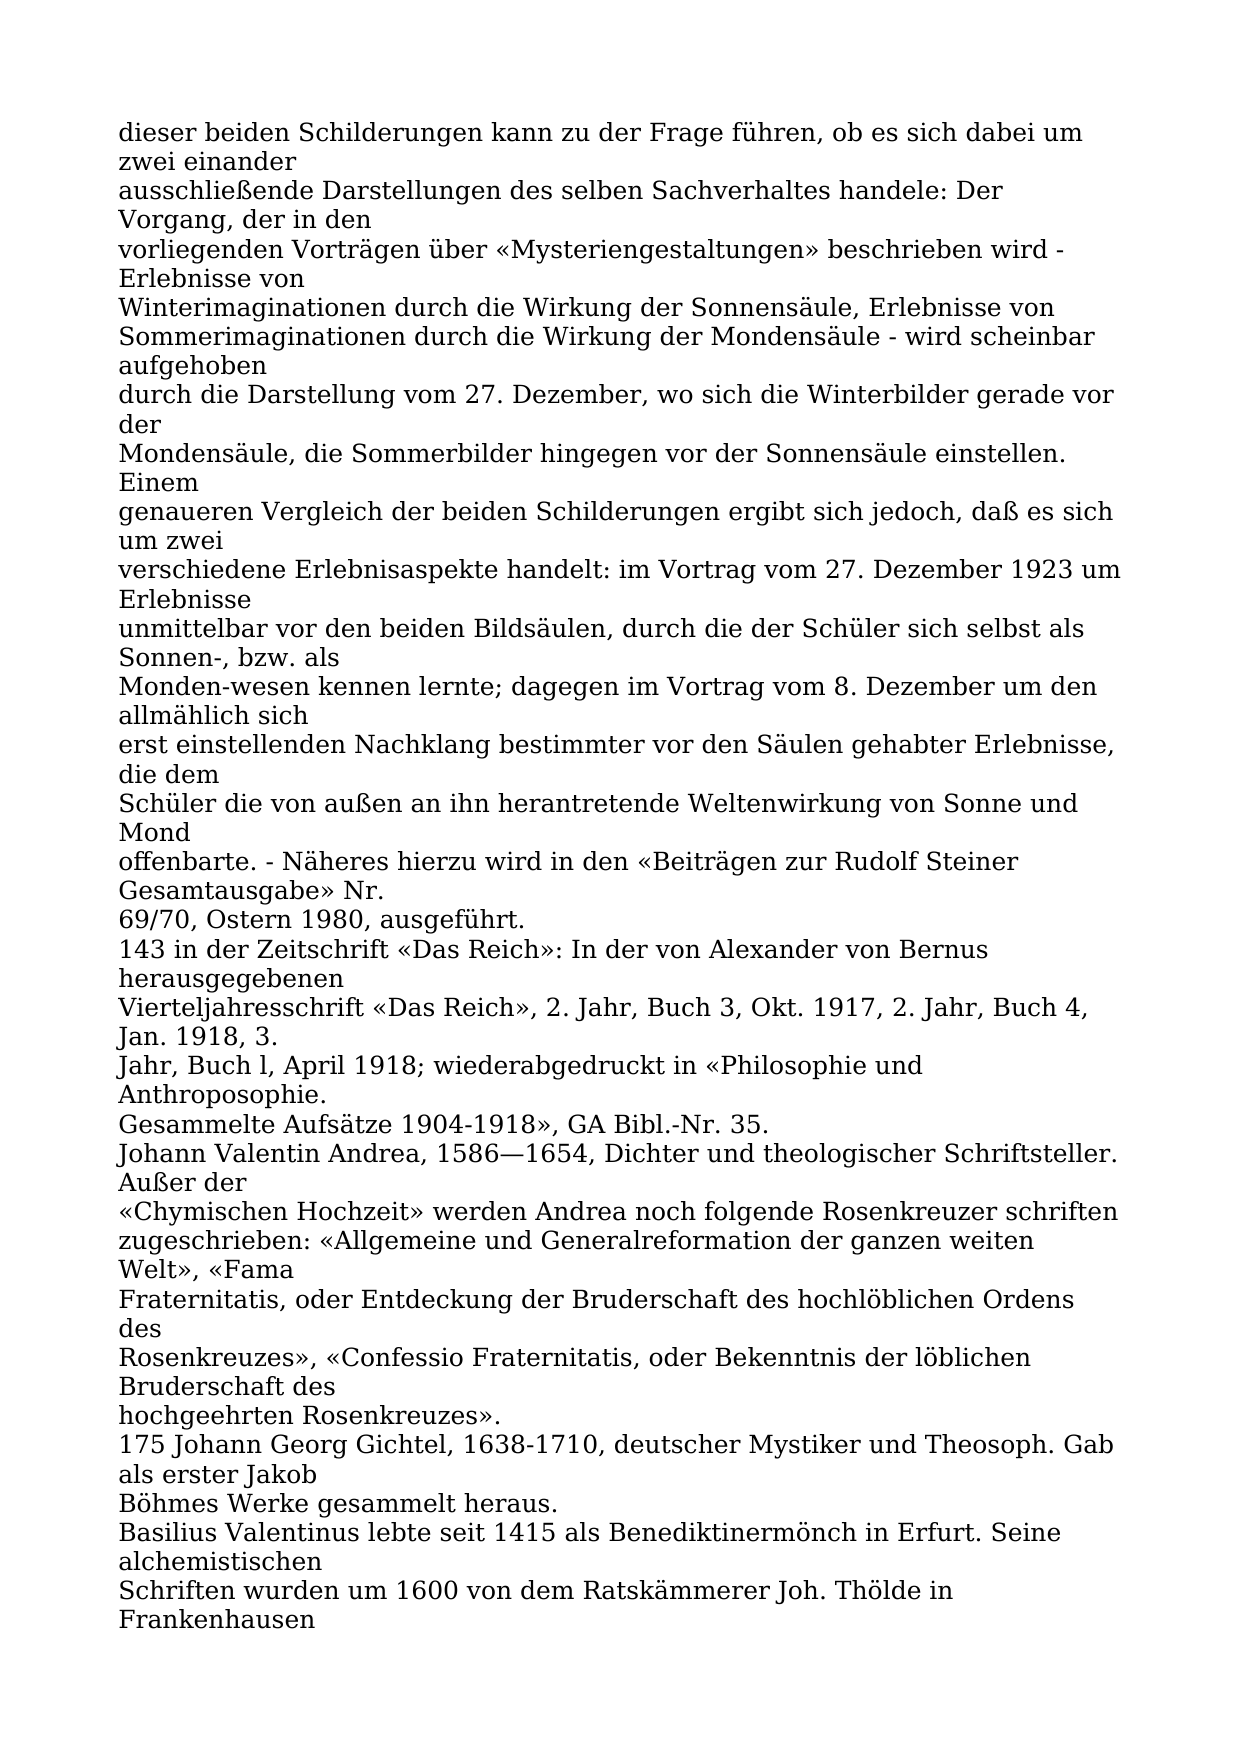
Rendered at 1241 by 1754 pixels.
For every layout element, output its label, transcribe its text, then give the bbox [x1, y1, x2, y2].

text dieser beiden Schilderungen kann zu der Frage führen, ob es sich dabei um zwei einander [118, 118, 1122, 176]
text Johann Valentin Andrea, 1586—1654, Dichter und theologischer Schriftsteller. Außer der [118, 1139, 1122, 1197]
text Schriften wurden um 1600 von dem Ratskämmerer Joh. Thölde in Frankenhausen [118, 1576, 1122, 1635]
text erst einstellenden Nachklang bestimmter vor den Säulen gehabter Erlebnisse, die dem [118, 731, 1122, 789]
text 69/70, Ostern 1980, ausgeführt. [118, 906, 1122, 935]
text unmittelbar vor den beiden Bildsäulen, durch die der Schüler sich selbst als Sonnen-, bzw. als [118, 614, 1122, 672]
text Gesammelte Aufsätze 1904-1918», GA Bibl.-Nr. 35. [118, 1110, 1122, 1139]
text Fraternitatis, oder Entdeckung der Bruderschaft des hochlöblichen Ordens des [118, 1285, 1122, 1343]
text Sommerimaginationen durch die Wirkung der Mondensäule - wird scheinbar aufgehoben [118, 322, 1122, 381]
text Monden-wesen kennen lernte; dagegen im Vortrag vom 8. Dezember um den allmählich sich [118, 672, 1122, 731]
text 143 in der Zeitschrift «Das Reich»: In der von Alexander von Bernus herausgegebenen [118, 935, 1122, 993]
text Schüler die von außen an ihn herantretende Weltenwirkung von Sonne und Mond [118, 789, 1122, 847]
text Jahr, Buch l, April 1918; wiederabgedruckt in «Philosophie und Anthroposophie. [118, 1051, 1122, 1110]
text Basilius Valentinus lebte seit 1415 als Benediktinermönch in Erfurt. Seine alchemistischen [118, 1518, 1122, 1576]
text offenbarte. - Näheres hierzu wird in den «Beiträgen zur Rudolf Steiner Gesamtausgabe» Nr. [118, 847, 1122, 906]
text genaueren Vergleich der beiden Schilderungen ergibt sich jedoch, daß es sich um zwei [118, 497, 1122, 556]
text hochgeehrten Rosenkreuzes». [118, 1401, 1122, 1431]
text Rosenkreuzes», «Confessio Fraternitatis, oder Bekenntnis der löblichen Bruderschaft des [118, 1343, 1122, 1401]
text Mondensäule, die Sommerbilder hingegen vor der Sonnensäule einstellen. Einem [118, 439, 1122, 497]
text durch die Darstellung vom 27. Dezember, wo sich die Winterbilder gerade vor der [118, 381, 1122, 439]
text verschiedene Erlebnisaspekte handelt: im Vortrag vom 27. Dezember 1923 um Erlebnisse [118, 556, 1122, 614]
text Vierteljahresschrift «Das Reich», 2. Jahr, Buch 3, Okt. 1917, 2. Jahr, Buch 4, Jan. 1918, 3. [118, 993, 1122, 1051]
text vorliegenden Vorträgen über «Mysteriengestaltungen» beschrieben wird - Erlebnisse von [118, 235, 1122, 293]
text «Chymischen Hochzeit» werden Andrea noch folgende Rosenkreuzer schriften [118, 1197, 1122, 1226]
text 175 Johann Georg Gichtel, 1638-1710, deutscher Mystiker und Theosoph. Gab als erster Jakob [118, 1431, 1122, 1489]
text ausschließende Darstellungen des selben Sachverhaltes handele: Der Vorgang, der in den [118, 176, 1122, 235]
text zugeschrieben: «Allgemeine und Generalreformation der ganzen weiten Welt», «Fama [118, 1226, 1122, 1285]
text Winterimaginationen durch die Wirkung der Sonnensäule, Erlebnisse von [118, 293, 1122, 322]
text Böhmes Werke gesammelt heraus. [118, 1489, 1122, 1518]
